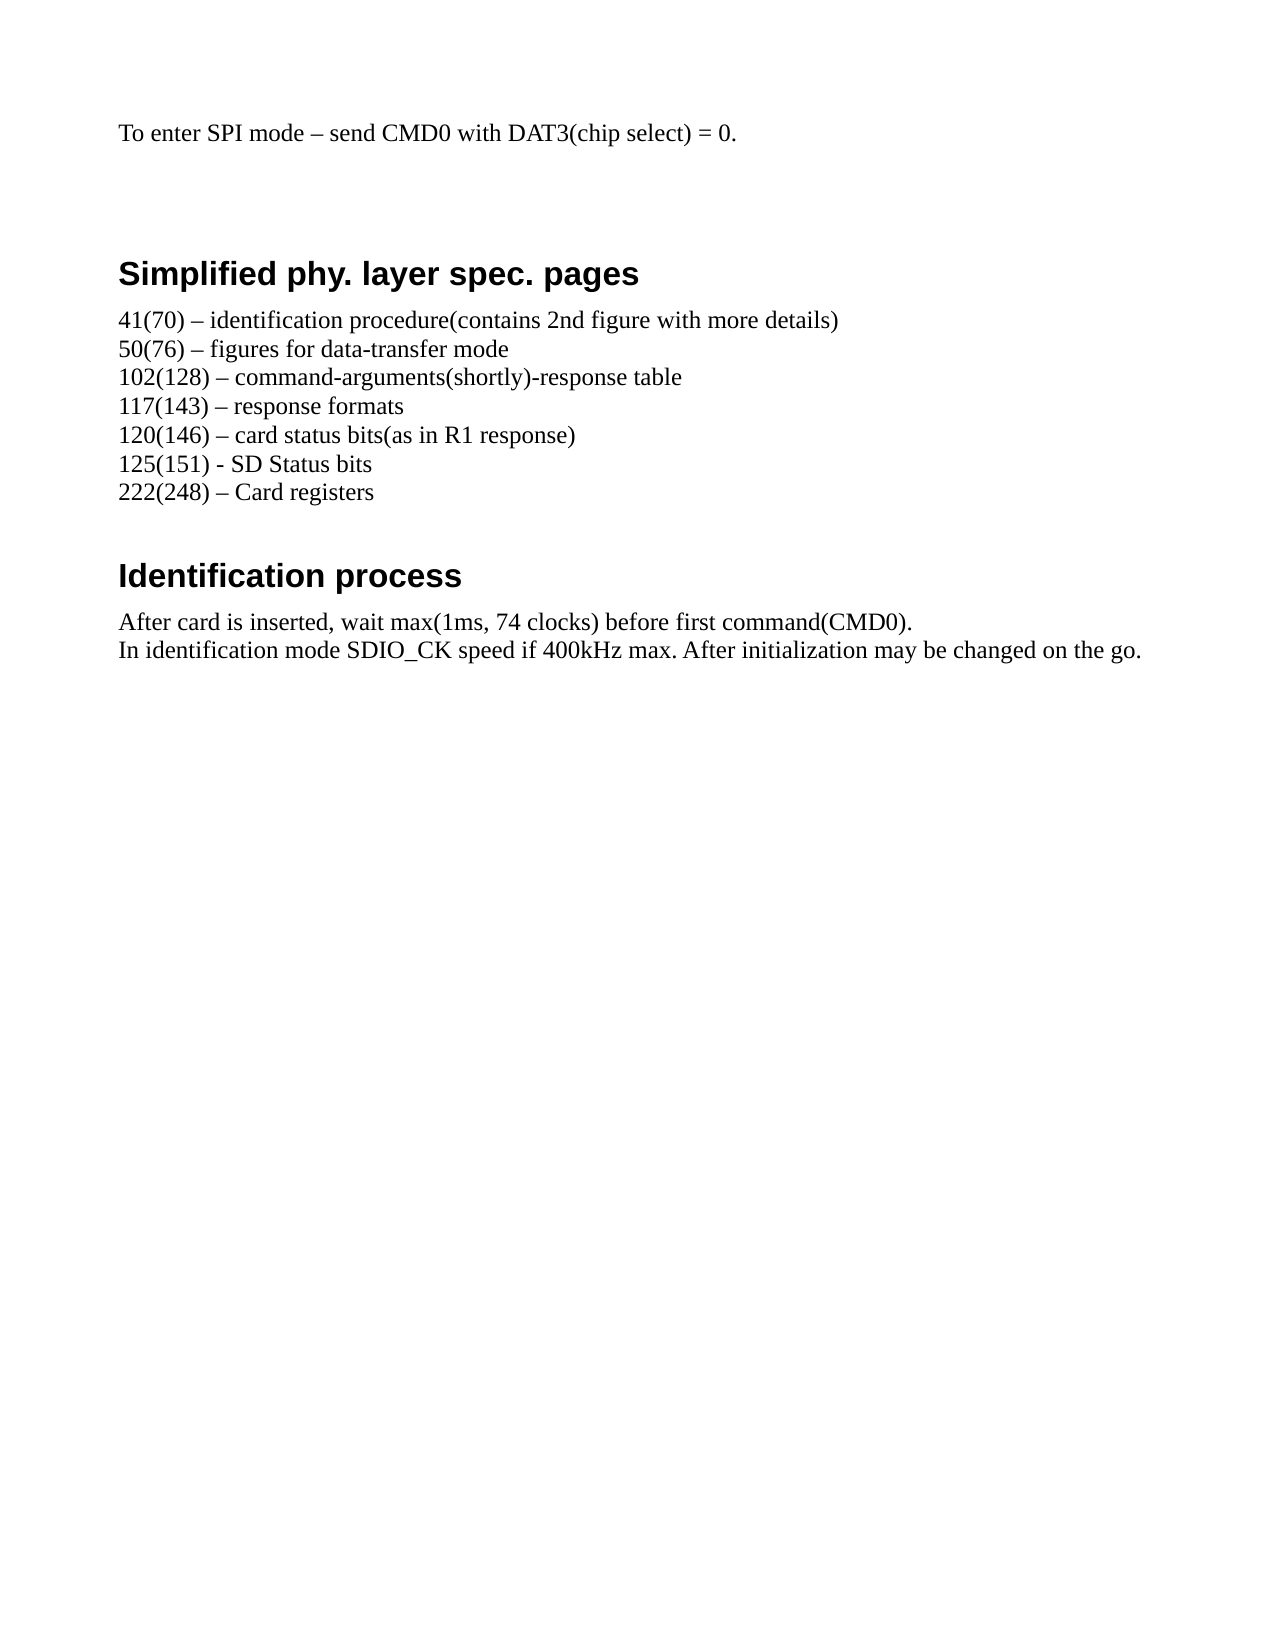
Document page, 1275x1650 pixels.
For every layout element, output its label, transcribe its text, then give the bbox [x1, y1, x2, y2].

text In identification mode SDIO_CK speed if 400kHz max. After initialization may be changed on the go. [118, 635, 1157, 664]
text 222(248) – Card registers [118, 477, 1157, 506]
text 117(143) – response formats [118, 391, 1157, 420]
text 41(70) – identification procedure(contains 2nd figure with more details) [118, 305, 1157, 334]
text 125(151) - SD Status bits [118, 449, 1157, 477]
subtitle Identification process [118, 556, 1157, 594]
text 50(76) – figures for data-transfer mode [118, 334, 1157, 362]
text 120(146) – card status bits(as in R1 response) [118, 420, 1157, 449]
text To enter SPI mode – send CMD0 with DAT3(chip select) = 0. [118, 118, 1157, 147]
text After card is inserted, wait max(1ms, 74 clocks) before first command(CMD0). [118, 607, 1157, 635]
text 102(128) – command-arguments(shortly)-response table [118, 362, 1157, 391]
subtitle Simplified phy. layer spec. pages [118, 254, 1157, 292]
